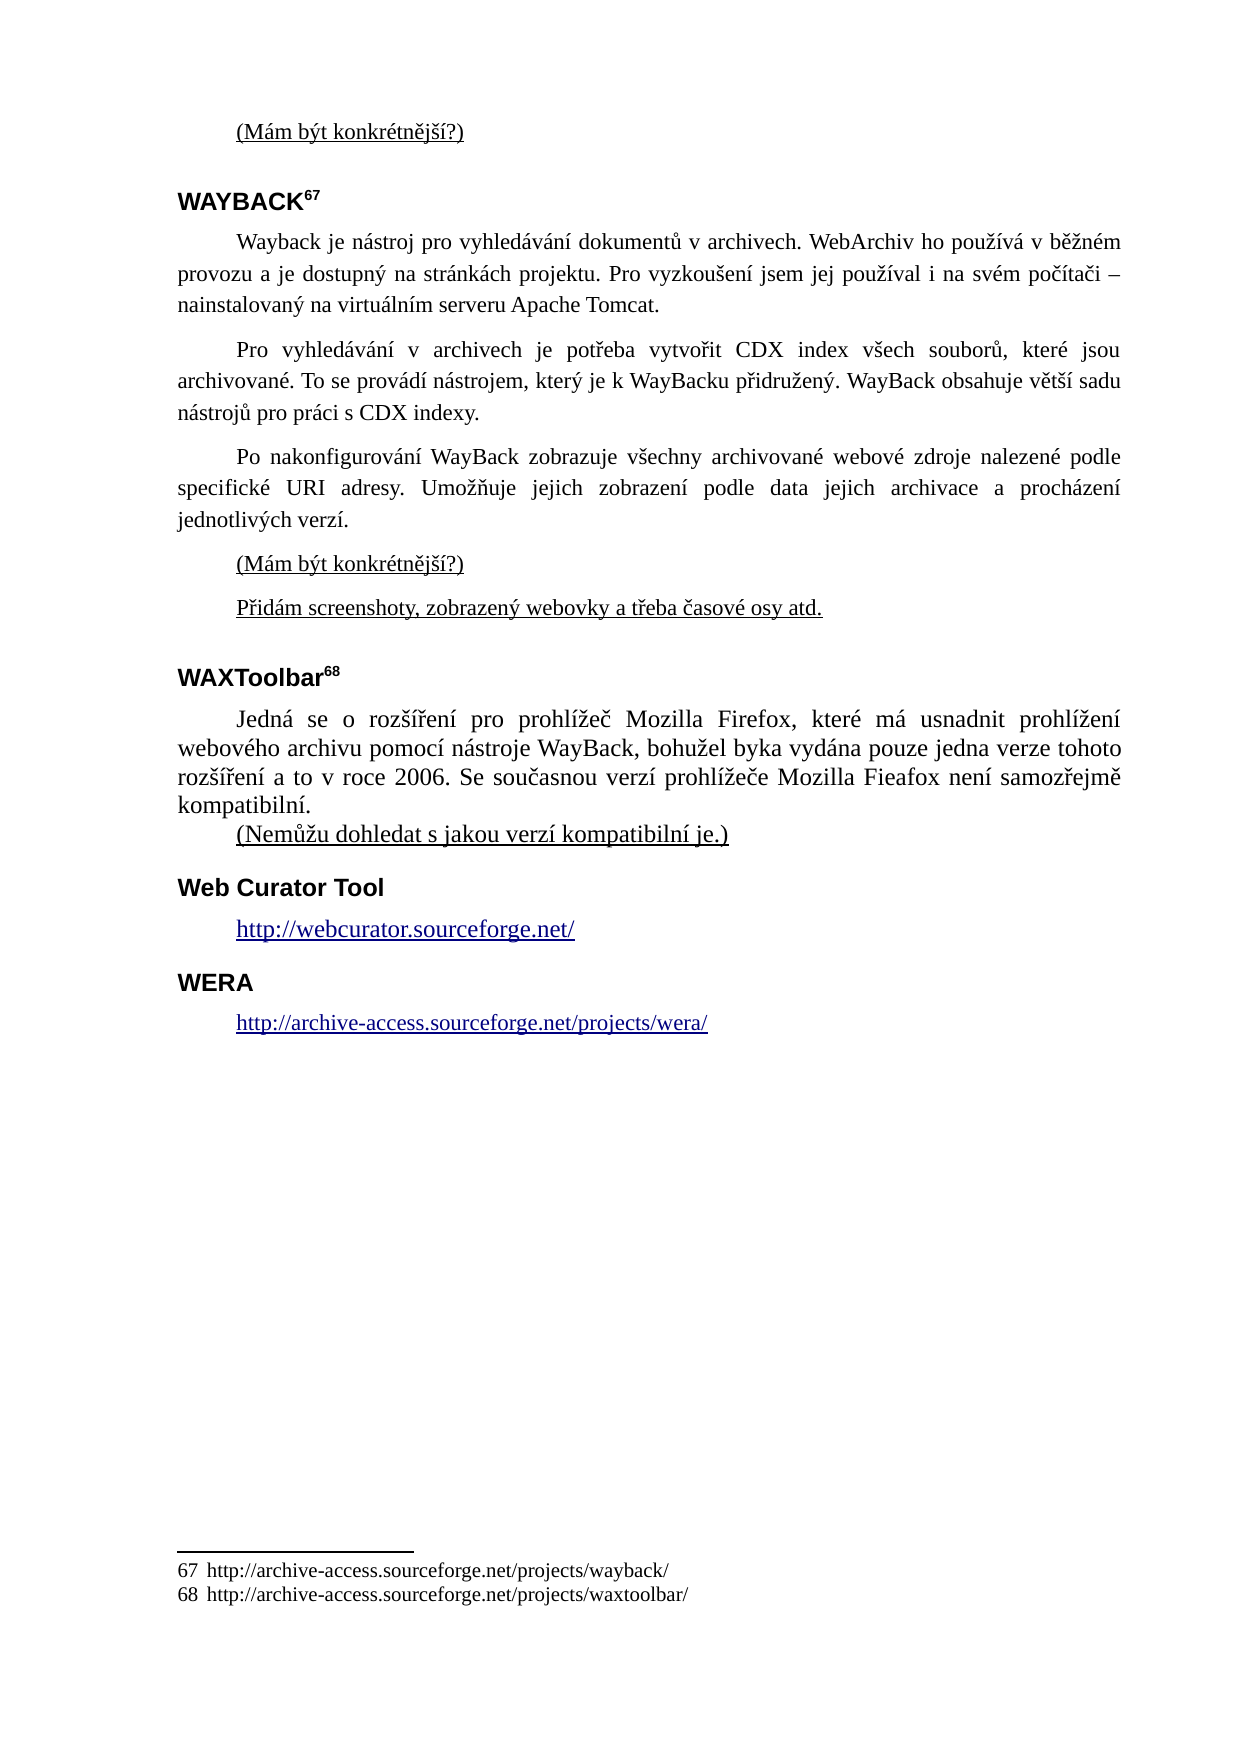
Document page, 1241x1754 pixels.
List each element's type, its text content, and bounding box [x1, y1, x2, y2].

text Po nakonfigurování WayBack zobrazuje všechny archivované webové zdroje nalezené podle specifické URI adresy. Umožňuje jejich zobrazení podle data jejich archivace a procházení jednotlivých verzí. [177, 443, 1122, 532]
subtitle WERA [177, 968, 1122, 997]
text (Nemůžu dohledat s jakou verzí kompatibilní je.) [177, 819, 1122, 848]
subtitle WAXToolbar [177, 663, 1122, 692]
text Přidám screenshoty, zobrazený webovky a třeba časové osy atd. [177, 594, 1122, 620]
text (Mám být konkrétnější?) [177, 118, 1122, 144]
text http://archive-access.sourceforge.net/projects/wayback/ [177, 1558, 1122, 1582]
text Pro vyhledávání v archivech je potřeba vytvořit CDX index všech souborů, které jsou archivované. To se provádí nástrojem, který je k WayBacku přidružený. WayBack obsahuje větší sadu nástrojů pro práci s CDX indexy. [177, 336, 1122, 425]
text http://archive-access.sourceforge.net/projects/waxtoolbar/ [177, 1582, 1122, 1606]
text http://webcurator.sourceforge.net/ [177, 914, 1122, 943]
text Jedná se o rozšíření pro prohlížeč Mozilla Firefox, které má usnadnit prohlížení webového archivu pomocí nástroje WayBack, bohužel byka vydána pouze jedna verze tohoto rozšíření a to v roce 2006. Se současnou verzí prohlížeče Mozilla Fieafox není samozřejmě kompatibilní. [177, 704, 1122, 819]
text Wayback je nástroj pro vyhledávání dokumentů v archivech. WebArchiv ho používá v běžném provozu a je dostupný na stránkách projektu. Pro vyzkoušení jsem jej používal i na svém počítači – nainstalovaný na virtuálním serveru Apache Tomcat. [177, 228, 1122, 318]
subtitle Web Curator Tool [177, 873, 1122, 902]
subtitle WAYBACK [177, 187, 1122, 216]
text (Mám být konkrétnější?) [177, 550, 1122, 576]
text http://archive-access.sourceforge.net/projects/wera/ [177, 1009, 1122, 1036]
